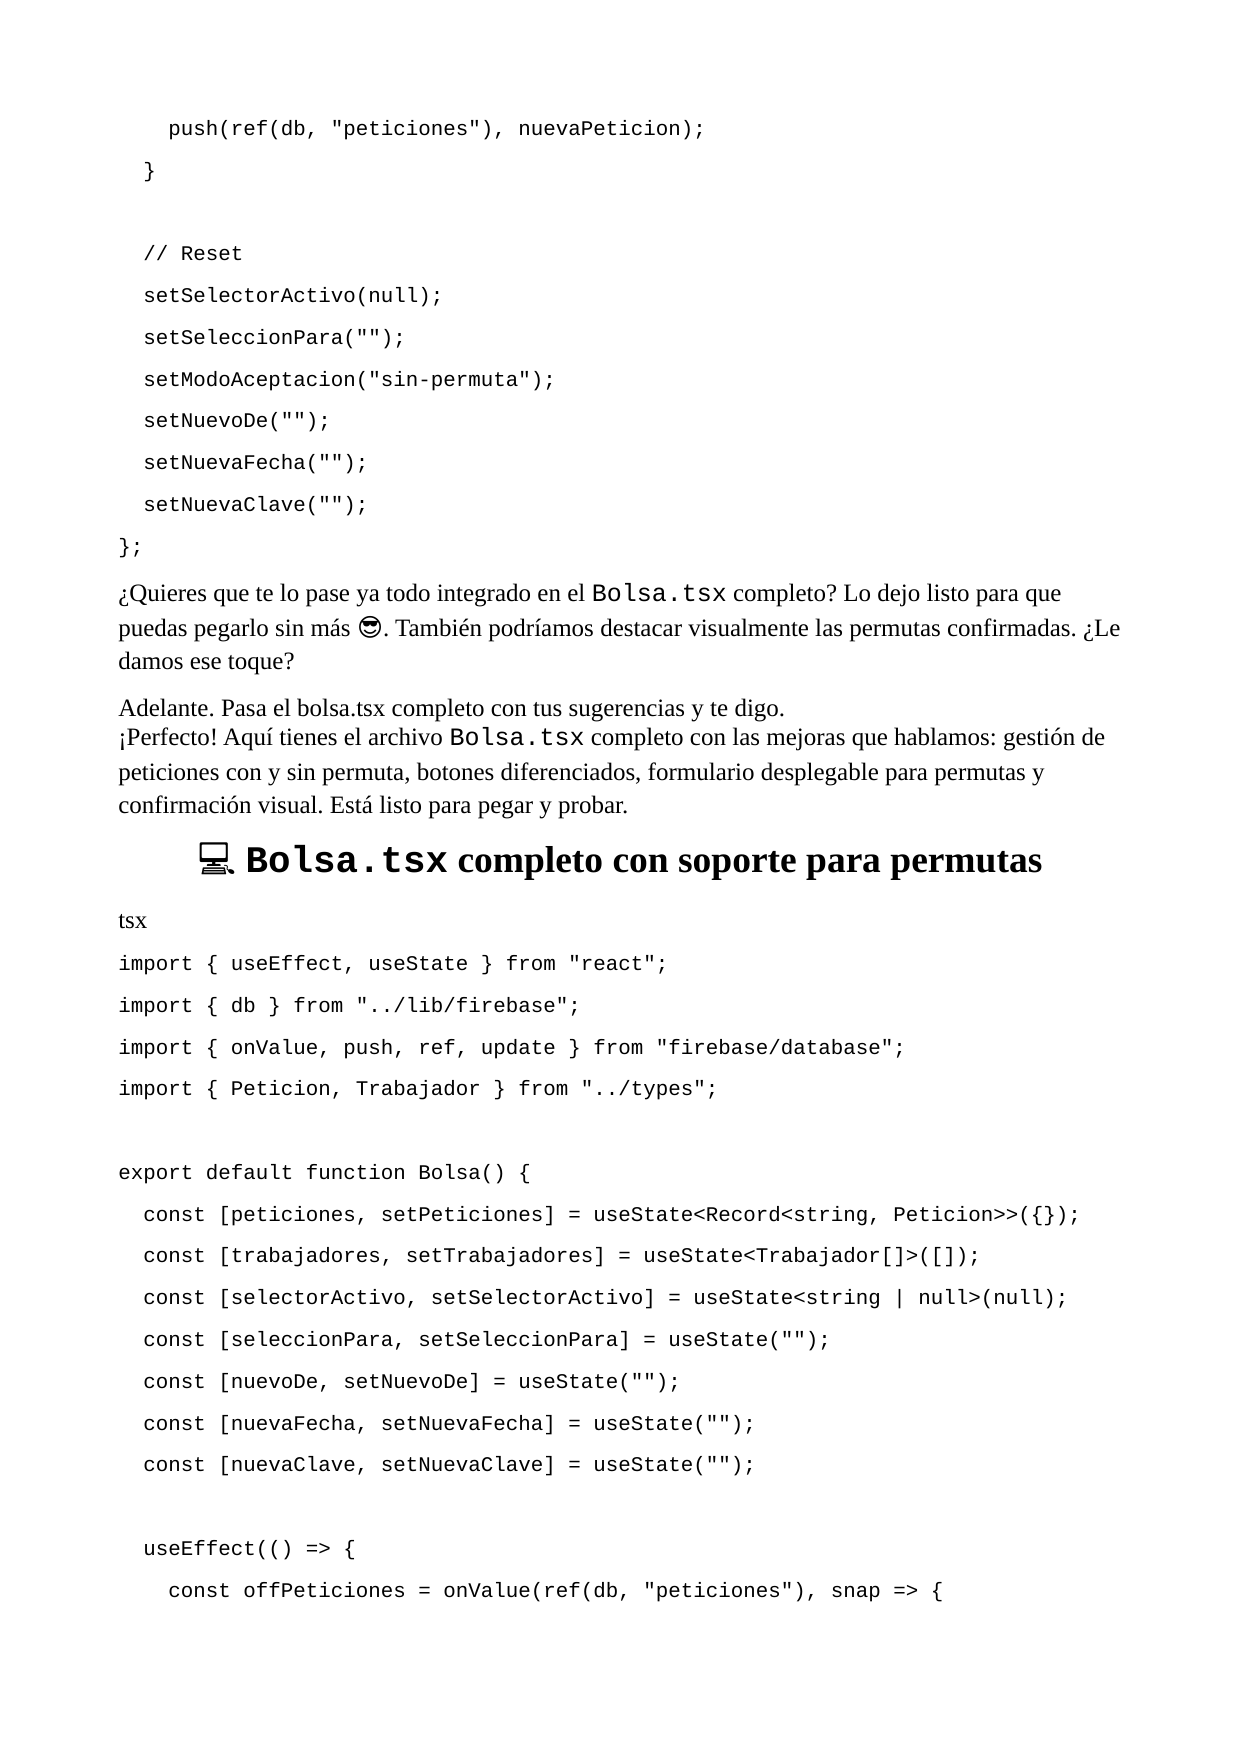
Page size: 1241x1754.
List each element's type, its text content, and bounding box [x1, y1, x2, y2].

text setNuevaFecha(""); [118, 452, 1122, 476]
text export default function Bolsa() { [118, 1162, 1122, 1186]
text const offPeticiones = onValue(ref(db, "peticiones"), snap => { [118, 1580, 1122, 1603]
text ¿Quieres que te lo pase ya todo integrado en el Bolsa.tsx completo? Lo dejo listo para que puedas pegarlo sin más 😎. También podríamos destacar visualmente las permutas confirmadas. ¿Le damos ese toque? [118, 578, 1122, 674]
text const [trabajadores, setTrabajadores] = useState<Trabajador[]>([]); [118, 1246, 1122, 1269]
text setNuevoDe(""); [118, 411, 1122, 434]
text // Reset [118, 243, 1122, 267]
text const [seleccionPara, setSeleccionPara] = useState(""); [118, 1329, 1122, 1353]
text tsx [118, 906, 1122, 934]
text setSelectorActivo(null); [118, 285, 1122, 309]
subtitle 💻 Bolsa.tsx completo con soporte para permutas [118, 838, 1122, 884]
text import { onValue, push, ref, update } from "firebase/database"; [118, 1037, 1122, 1060]
text setSeleccionPara(""); [118, 327, 1122, 351]
text const [peticiones, setPeticiones] = useState<Record<string, Peticion>>({}); [118, 1204, 1122, 1227]
text const [nuevoDe, setNuevoDe] = useState(""); [118, 1371, 1122, 1394]
text const [nuevaFecha, setNuevaFecha] = useState(""); [118, 1413, 1122, 1436]
text push(ref(db, "peticiones"), nuevaPeticion); [118, 118, 1122, 142]
text const [selectorActivo, setSelectorActivo] = useState<string | null>(null); [118, 1287, 1122, 1311]
text } [118, 160, 1122, 183]
text setModoAceptacion("sin-permuta"); [118, 369, 1122, 392]
text import { db } from "../lib/firebase"; [118, 995, 1122, 1018]
text useEffect(() => { [118, 1538, 1122, 1562]
text import { useEffect, useState } from "react"; [118, 953, 1122, 977]
text setNuevaClave(""); [118, 494, 1122, 518]
text Adelante. Pasa el bolsa.tsx completo con tus sugerencias y te digo. [118, 693, 1122, 722]
text }; [118, 536, 1122, 559]
text import { Peticion, Trabajador } from "../types"; [118, 1078, 1122, 1102]
text ¡Perfecto! Aquí tienes el archivo Bolsa.tsx completo con las mejoras que hablamos: gestión de peticiones con y sin permuta, botones diferenciados, formulario desplegable para permutas y confirmación visual. Está listo para pegar y probar. [118, 722, 1122, 819]
text const [nuevaClave, setNuevaClave] = useState(""); [118, 1454, 1122, 1478]
